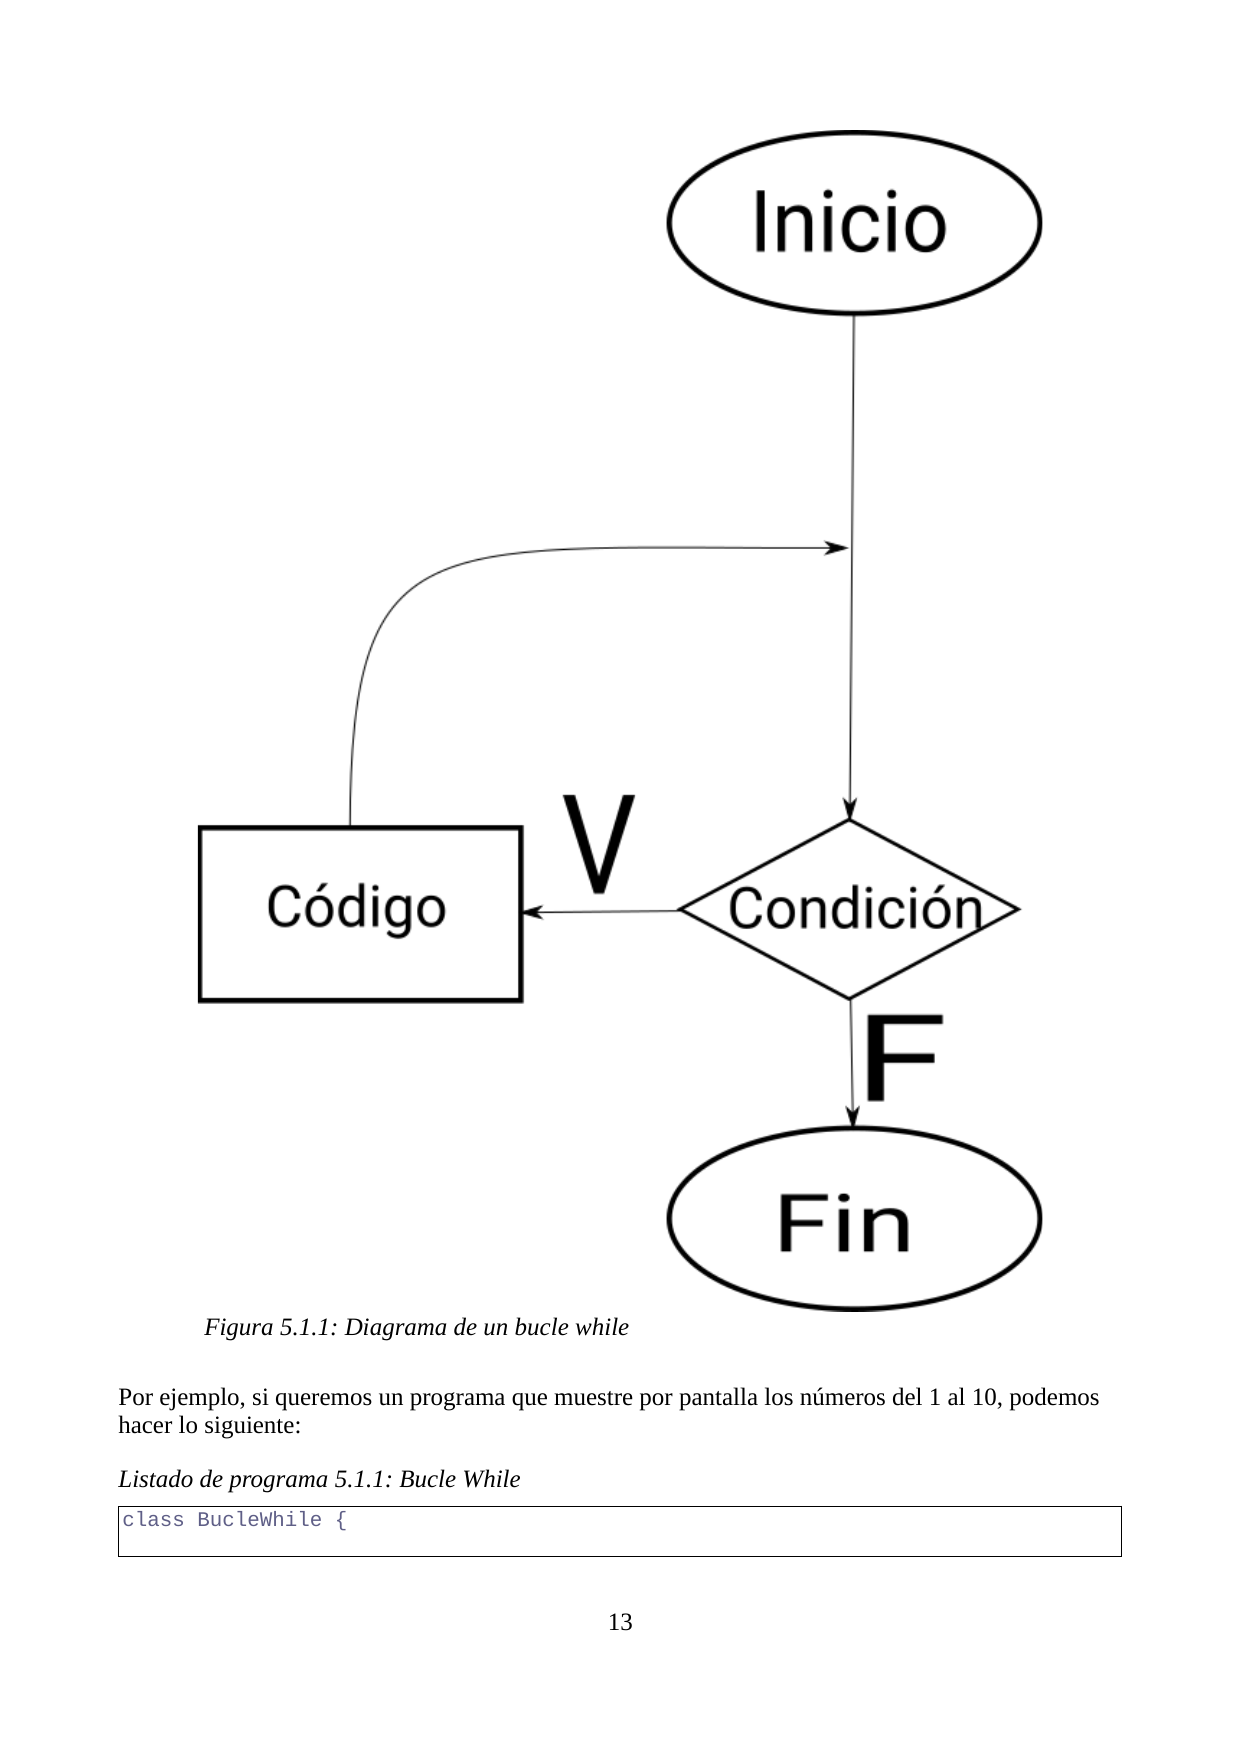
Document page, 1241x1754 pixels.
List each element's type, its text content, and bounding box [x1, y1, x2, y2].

list Listado de programa 5.1.1: Bucle While [118, 1464, 1122, 1493]
text [352, 549, 850, 911]
text [852, 239, 1042, 1202]
text Figura 5.1.1: Diagrama de un bucle while [198, 913, 1042, 1341]
text Por ejemplo, si queremos un programa que muestre por pantalla los números del 1 al 10, podemos hacer lo siguiente: [118, 1382, 1122, 1439]
text class BucleWhile { [119, 1507, 1121, 1529]
text [901, 131, 1042, 207]
text [198, 131, 852, 824]
